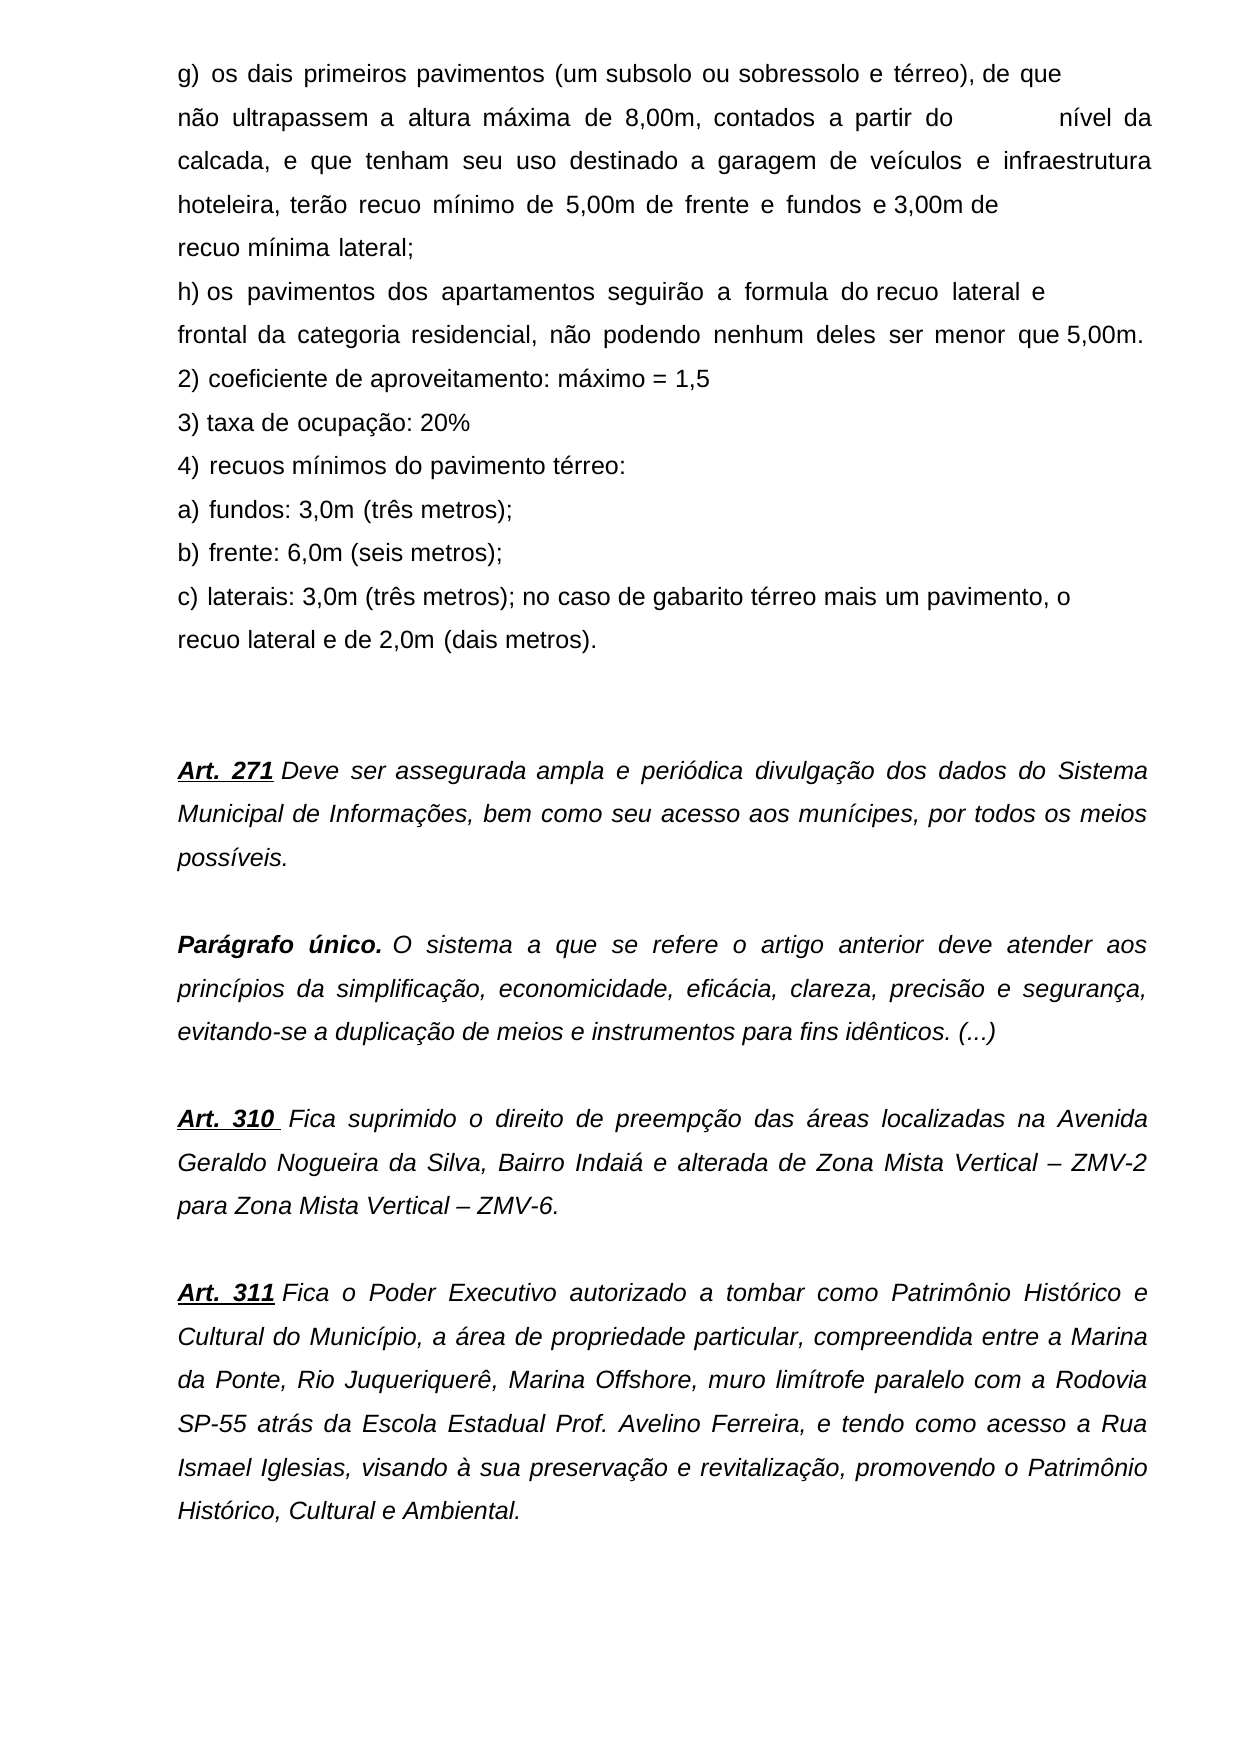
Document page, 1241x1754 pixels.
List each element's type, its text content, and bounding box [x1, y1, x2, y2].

text Art. 310 Fica suprimido o direito de preempção das áreas localizadas na Avenida Geraldo Nogueira da Silva, Bairro Indaiá e alterada de Zona Mista Vertical – ZMV-2 para Zona Mista Vertical – ZMV-6. [177, 1104, 1152, 1220]
text h) os pavimentos dos apartamentos seguirão a formula do recuo lateral e frontal da categoria residencial, não podendo nenhum deles ser menor que 5,00m. [177, 277, 1152, 349]
text 2) coeficiente de aproveitamento: máximo = 1,5 [177, 364, 1152, 393]
text 4) recuos mínimos do pavimento térreo: [177, 451, 1152, 480]
text Parágrafo único. O sistema a que se refere o artigo anterior deve atender aos princípios da simplificação, economicidade, eficácia, clareza, precisão e segurança, evitando-se a duplicação de meios e instrumentos para fins idênticos. (...) [177, 930, 1152, 1046]
text 3) taxa de ocupação: 20% [177, 407, 1152, 436]
text b) frente: 6,0m (seis metros); [177, 538, 1152, 567]
text Art. 271 Deve ser assegurada ampla e periódica divulgação dos dados do Sistema Municipal de Informações, bem como seu acesso aos munícipes, por todos os meios possíveis. [177, 756, 1152, 872]
text g) os dais primeiros pavimentos (um subsolo ou sobressolo e térreo), de que não ultrapassem a altura máxima de 8,00m, contados a partir do nível da calcada, e que tenham seu uso destinado a garagem de veículos e infraestrutura hoteleira, terão recuo mínimo de 5,00m de frente e fundos e 3,00m de recuo mínima lateral; [177, 59, 1152, 262]
text Art. 311 Fica o Poder Executivo autorizado a tombar como Patrimônio Histórico e Cultural do Município, a área de propriedade particular, compreendida entre a Marina da Ponte, Rio Juqueriquerê, Marina Offshore, muro limítrofe paralelo com a Rodovia SP-55 atrás da Escola Estadual Prof. Avelino Ferreira, e tendo como acesso a Rua Ismael Iglesias, visando à sua preservação e revitalização, promovendo o Patrimônio Histórico, Cultural e Ambiental. [177, 1278, 1152, 1525]
text c) laterais: 3,0m (três metros); no caso de gabarito térreo mais um pavimento, o recuo lateral e de 2,0m (dais metros). [177, 582, 1152, 654]
text a) fundos: 3,0m (três metros); [177, 494, 1152, 523]
